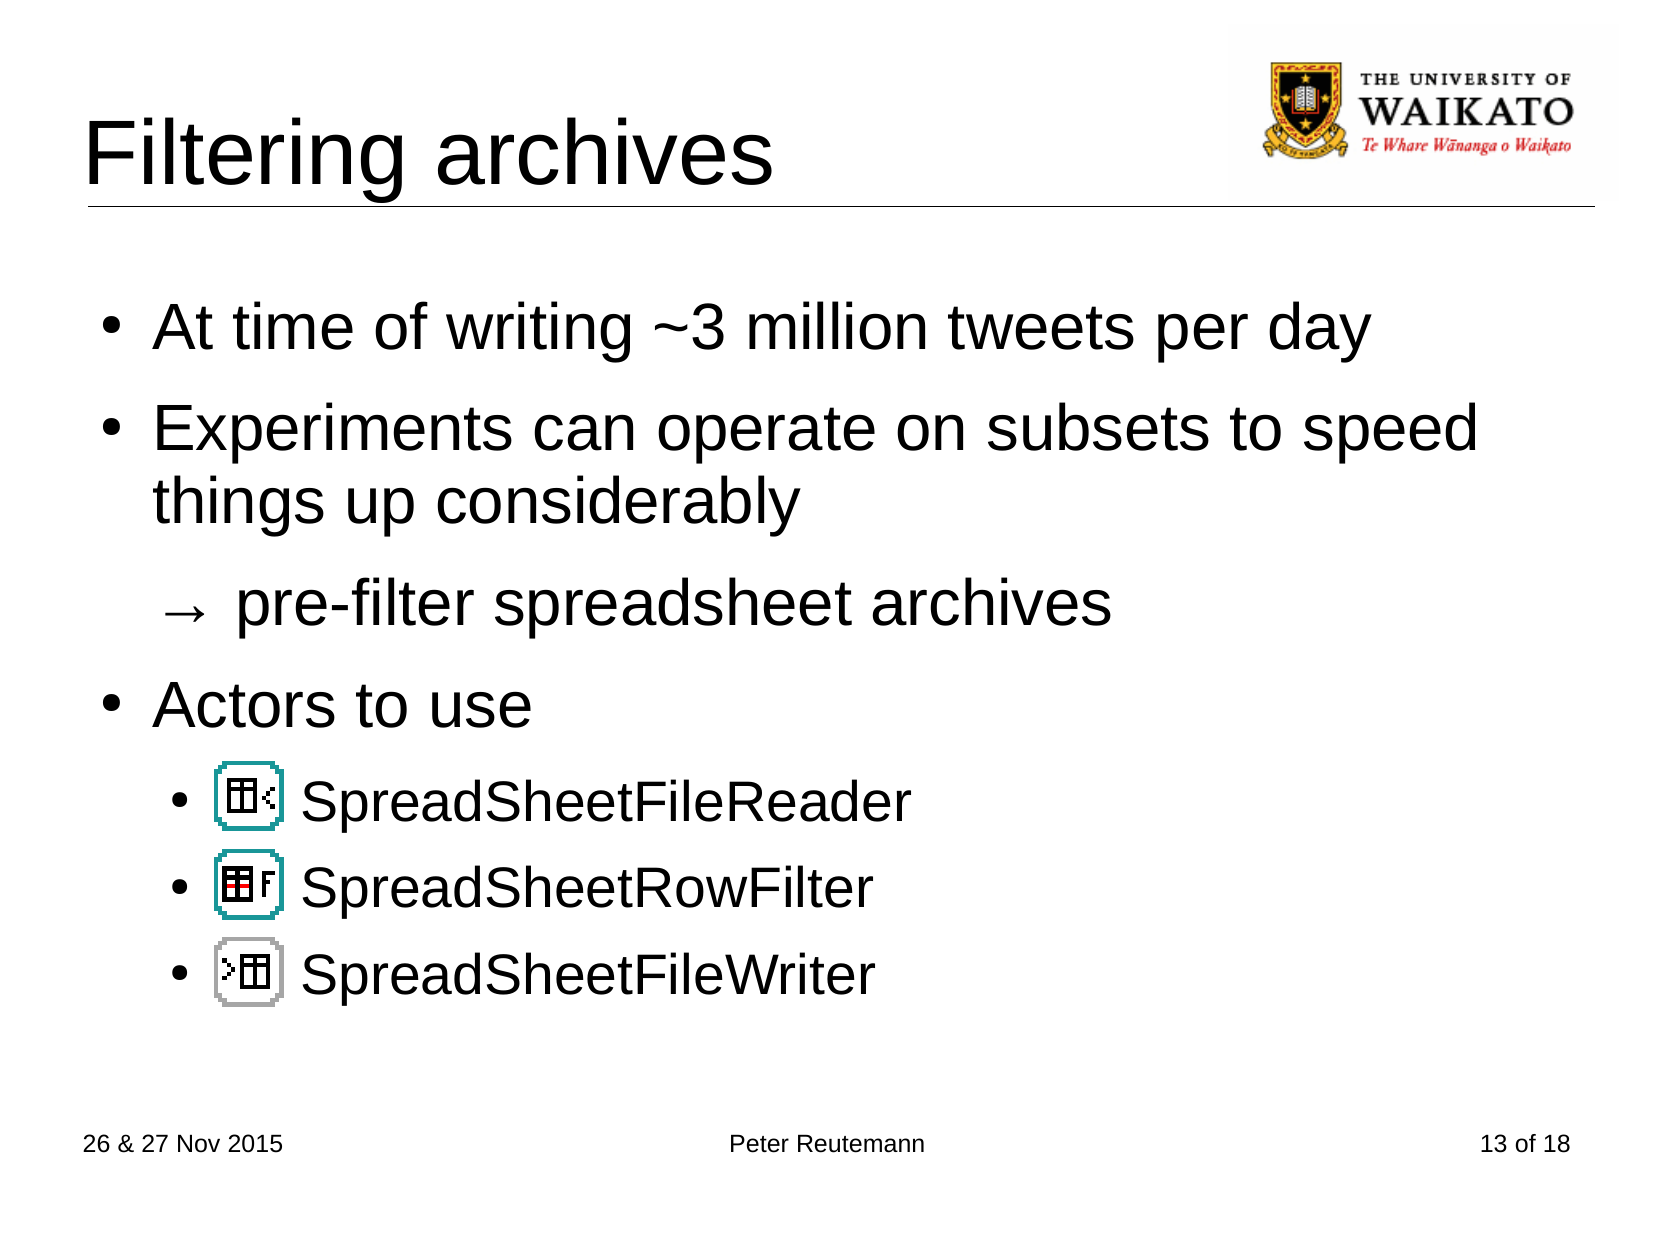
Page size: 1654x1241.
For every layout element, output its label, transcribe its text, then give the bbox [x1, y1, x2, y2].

title Filtering archives [82, 49, 1571, 257]
picture [1228, 24, 1619, 201]
picture [214, 761, 284, 831]
picture [214, 849, 284, 920]
picture [214, 937, 284, 1007]
list At time of writing ~3 million tweets per day Experiments can operate on subsets to speed things up considerably → pre-filter spreadsheet archives Actors to use SpreadSheetFileReader SpreadSheetRowFilter SpreadSheetFileWriter [82, 290, 1571, 1010]
